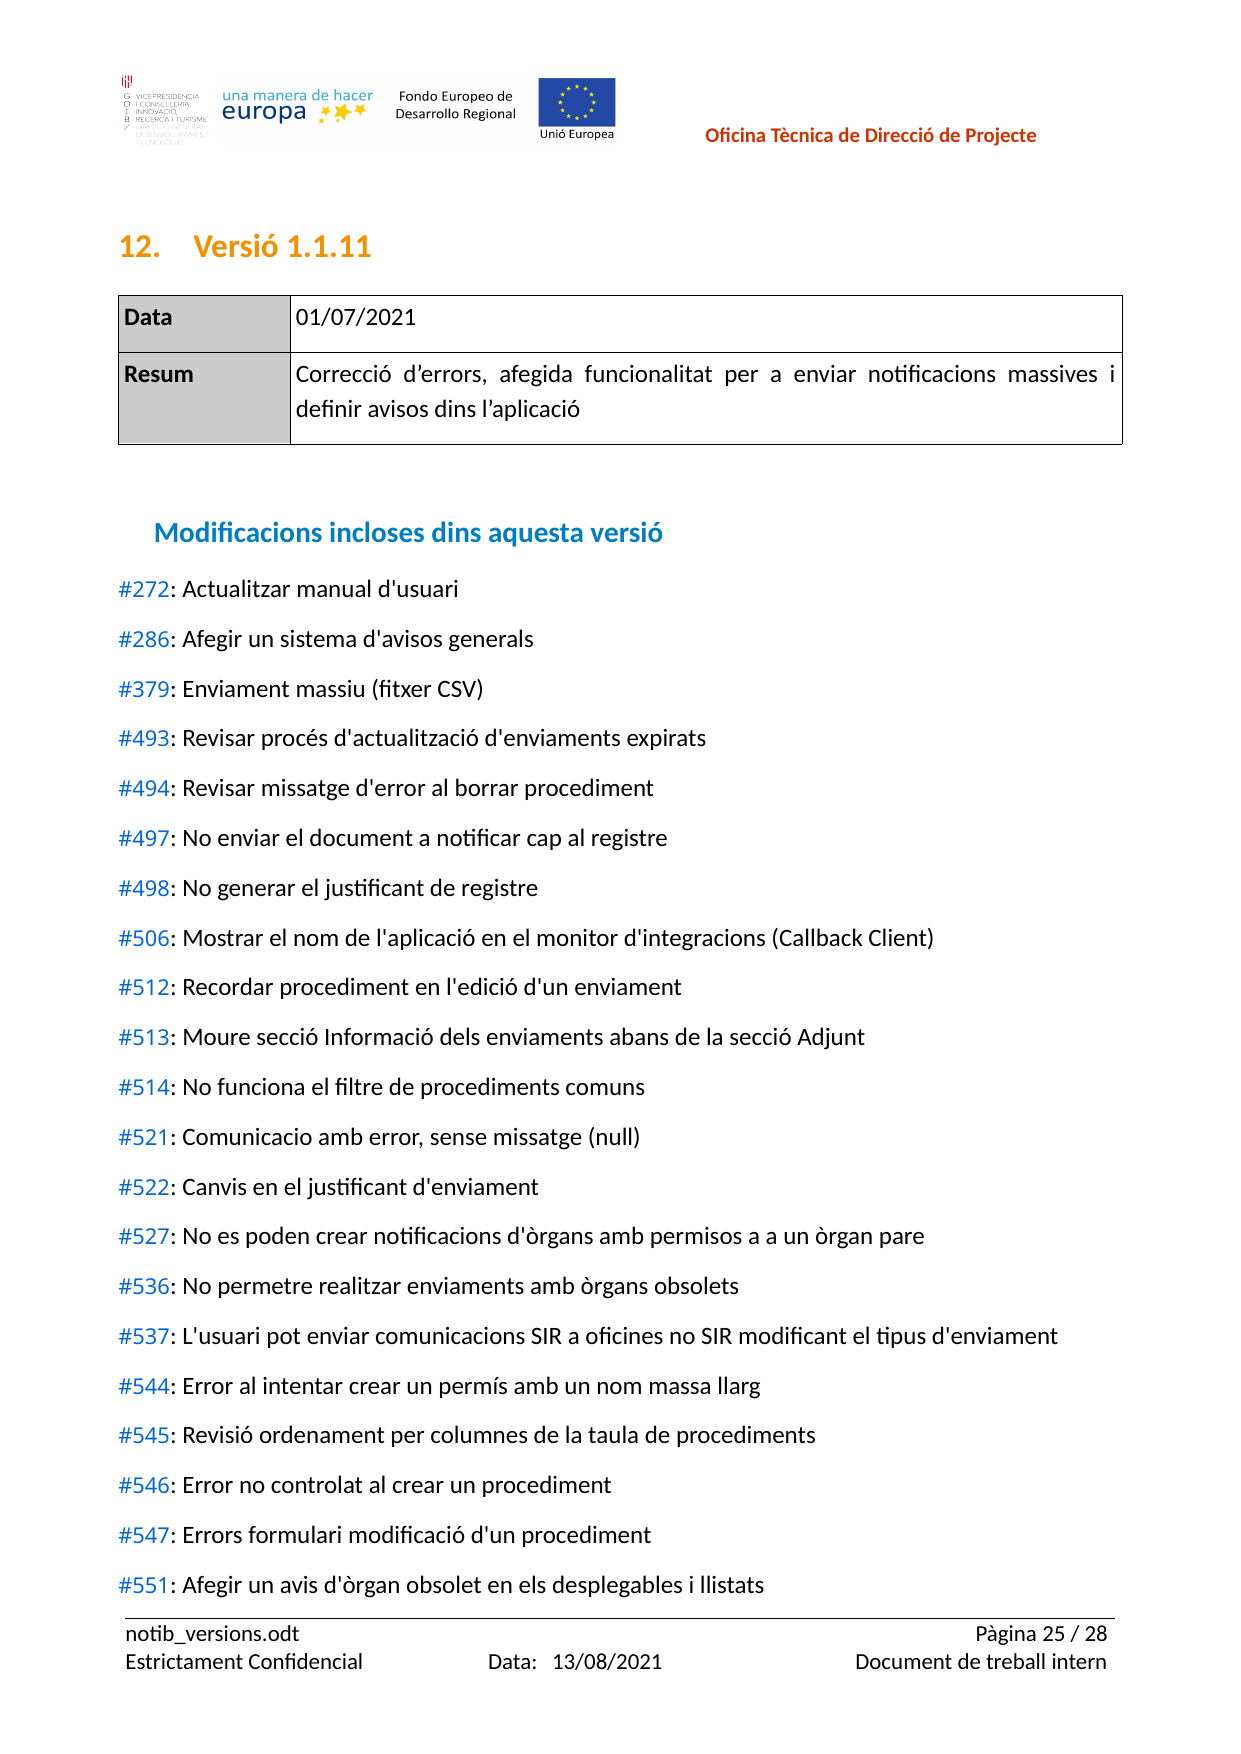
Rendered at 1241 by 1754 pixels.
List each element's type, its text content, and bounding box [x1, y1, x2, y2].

text #544: Error al intentar crear un permís amb un nom massa llarg [118, 1370, 1122, 1400]
table_cell Correcció d’errors, afegida funcionalitat per a enviar notificacions massives i definir avisos dins l’aplicació [291, 353, 1122, 443]
text #497: No enviar el document a notificar cap al registre [118, 822, 1122, 853]
text #546: Error no controlat al crear un procediment [118, 1469, 1122, 1500]
picture [118, 73, 213, 147]
picture [219, 73, 621, 147]
text #494: Revisar missatge d'error al borrar procediment [118, 772, 1122, 803]
text #506: Mostrar el nom de l'aplicació en el monitor d'integracions (Callback Client) [118, 922, 1122, 952]
text #513: Moure secció Informació dels enviaments abans de la secció Adjunt [118, 1021, 1122, 1052]
table_header 01/07/2021 [291, 296, 1122, 352]
text #498: No generar el justificant de registre [118, 872, 1122, 902]
table_header Data [119, 296, 290, 352]
text #547: Errors formulari modificació d'un procediment [118, 1519, 1122, 1550]
subtitle Versió 1.1.11 [118, 225, 1122, 266]
text #536: No permetre realitzar enviaments amb òrgans obsolets [118, 1270, 1122, 1301]
table_cell Resum [119, 353, 290, 443]
text #522: Canvis en el justificant d'enviament [118, 1171, 1122, 1201]
text #537: L'usuari pot enviar comunicacions SIR a oficines no SIR modificant el tipus d'enviament [118, 1320, 1122, 1351]
text #272: Actualitzar manual d'usuari [118, 573, 1122, 604]
text #379: Enviament massiu (fitxer CSV) [118, 673, 1122, 703]
text #514: No funciona el filtre de procediments comuns [118, 1071, 1122, 1102]
text #286: Afegir un sistema d'avisos generals [118, 623, 1122, 653]
subtitle Modificacions incloses dins aquesta versió [153, 514, 1122, 549]
text #512: Recordar procediment en l'edició d'un enviament [118, 971, 1122, 1002]
text #493: Revisar procés d'actualització d'enviaments expirats [118, 722, 1122, 753]
text #521: Comunicacio amb error, sense missatge (null) [118, 1121, 1122, 1151]
text #551: Afegir un avis d'òrgan obsolet en els desplegables i llistats [118, 1569, 1122, 1599]
text #545: Revisió ordenament per columnes de la taula de procediments [118, 1419, 1122, 1450]
text #527: No es poden crear notificacions d'òrgans amb permisos a a un òrgan pare [118, 1220, 1122, 1251]
